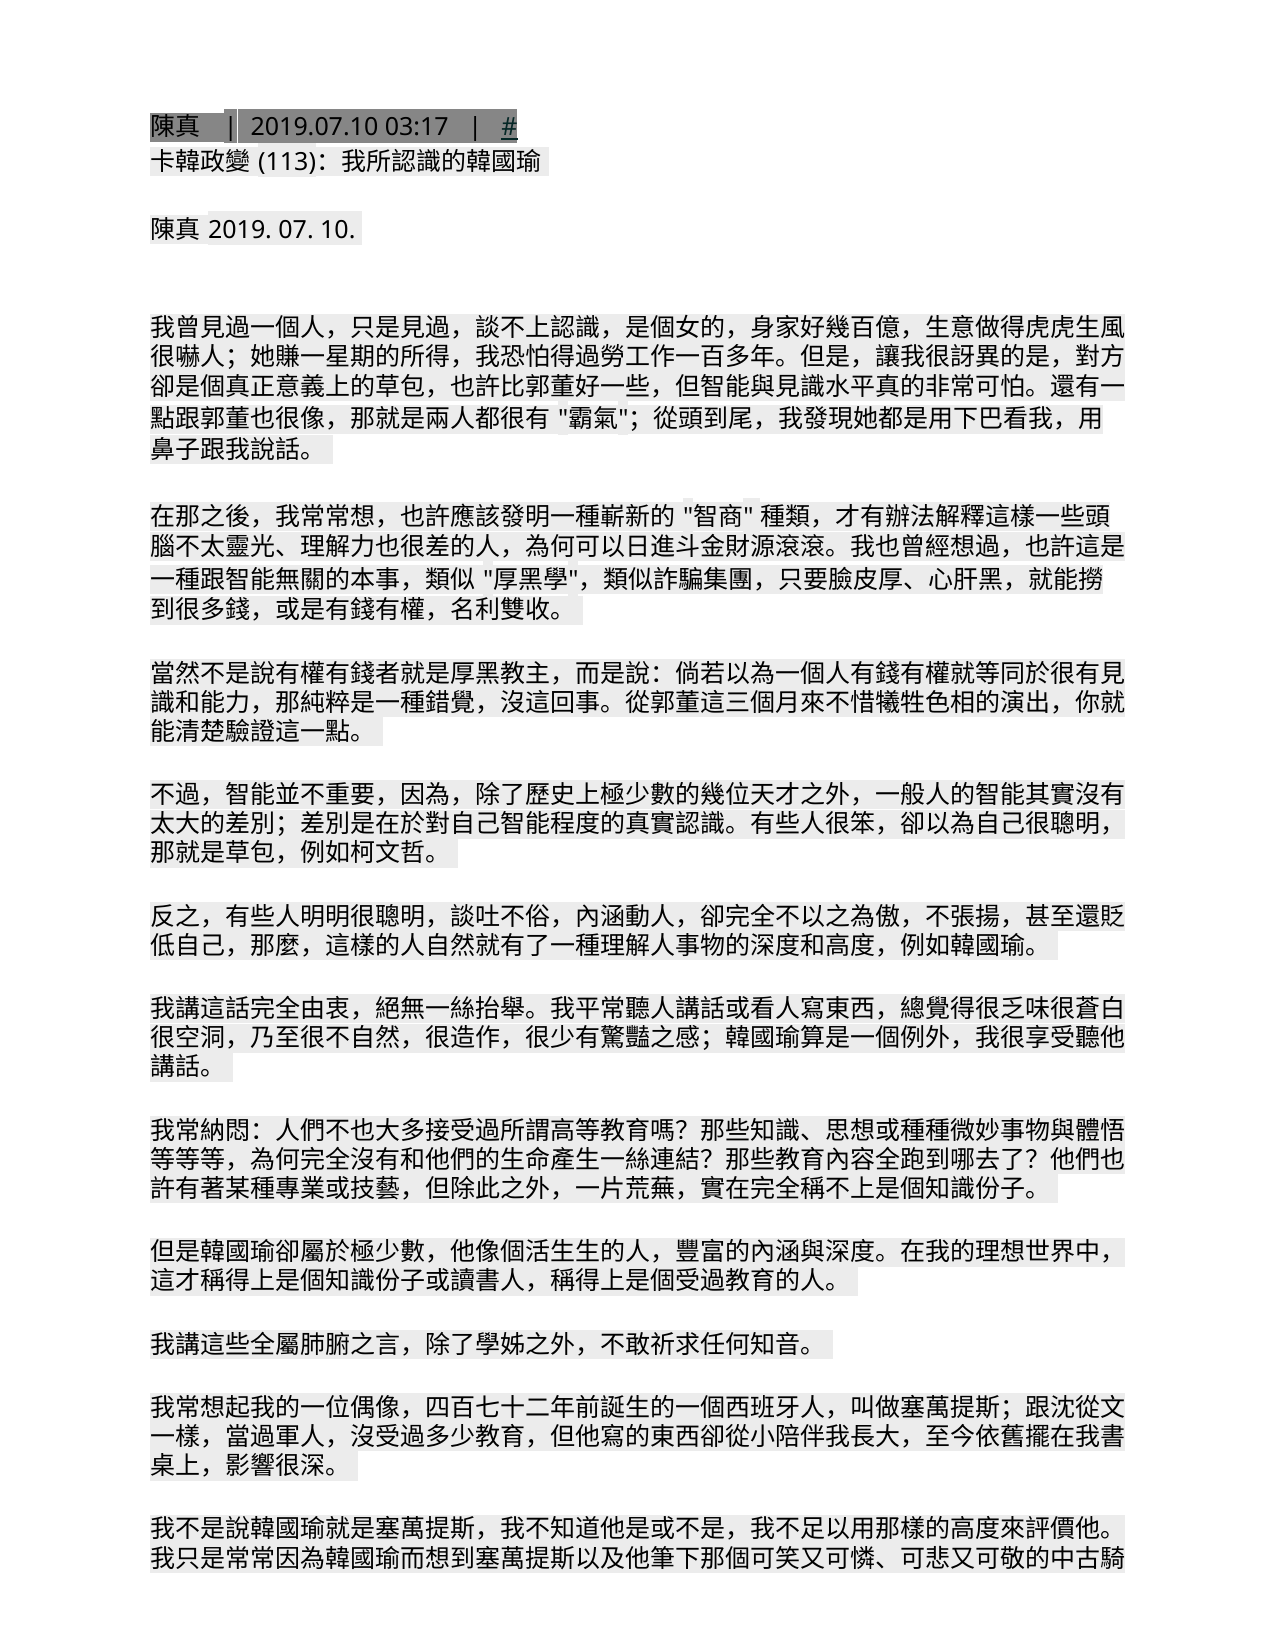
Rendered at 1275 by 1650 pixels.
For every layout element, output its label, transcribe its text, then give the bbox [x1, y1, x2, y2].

text 卡韓政變 (113)：我所認識的韓國瑜 陳真 2019. 07. 10. 我曾見過一個人，只是見過，談不上認識，是個女的，身家好幾百億，生意做得虎虎生風很嚇人；她賺一星期的所得，我恐怕得過勞工作一百多年。但是，讓我很訝異的是，對方卻是個真正意義上的草包，也許比郭董好一些，但智能與見識水平真的非常可怕。還有一點跟郭董也很像，那就是兩人都很有 "霸氣"；從頭到尾，我發現她都是用下巴看我，用鼻子跟我說話。 在那之後，我常常想，也許應該發明一種嶄新的 "智商" 種類，才有辦法解釋這樣一些頭腦不太靈光、理解力也很差的人，為何可以日進斗金財源滾滾。我也曾經想過，也許這是一種跟智能無關的本事，類似 "厚黑學"，類似詐騙集團，只要臉皮厚、心肝黑，就能撈到很多錢，或是有錢有權，名利雙收。 當然不是說有權有錢者就是厚黑教主，而是說：倘若以為一個人有錢有權就等同於很有見識和能力，那純粹是一種錯覺，沒這回事。從郭董這三個月來不惜犧牲色相的演出，你就能清楚驗證這一點。 不過，智能並不重要，因為，除了歷史上極少數的幾位天才之外，一般人的智能其實沒有太大的差別；差別是在於對自己智能程度的真實認識。有些人很笨，卻以為自己很聰明，那就是草包，例如柯文哲。 反之，有些人明明很聰明，談吐不俗，內涵動人，卻完全不以之為傲，不張揚，甚至還貶低自己，那麼，這樣的人自然就有了一種理解人事物的深度和高度，例如韓國瑜。 我講這話完全由衷，絕無一絲抬舉。我平常聽人講話或看人寫東西，總覺得很乏味很蒼白很空洞，乃至很不自然，很造作，很少有驚豔之感；韓國瑜算是一個例外，我很享受聽他講話。 我常納悶：人們不也大多接受過所謂高等教育嗎？那些知識、思想或種種微妙事物與體悟等等等，為何完全沒有和他們的生命產生一絲連結？那些教育內容全跑到哪去了？他們也許有著某種專業或技藝，但除此之外，一片荒蕪，實在完全稱不上是個知識份子。 但是韓國瑜卻屬於極少數，他像個活生生的人，豐富的內涵與深度。在我的理想世界中，這才稱得上是個知識份子或讀書人，稱得上是個受過教育的人。 我講這些全屬肺腑之言，除了學姊之外，不敢祈求任何知音。 我常想起我的一位偶像，四百七十二年前誕生的一個西班牙人，叫做塞萬提斯；跟沈從文一樣，當過軍人，沒受過多少教育，但他寫的東西卻從小陪伴我長大，至今依舊擺在我書桌上，影響很深。 我不是說韓國瑜就是塞萬提斯，我不知道他是或不是，我不足以用那樣的高度來評價他。我只是常常因為韓國瑜而想到塞萬提斯以及他筆下那個可笑又可憐、可悲又可敬的中古騎 [150, 143, 1125, 1573]
text 陳真 | 2019.07.10 03:17 | # [150, 109, 1125, 143]
